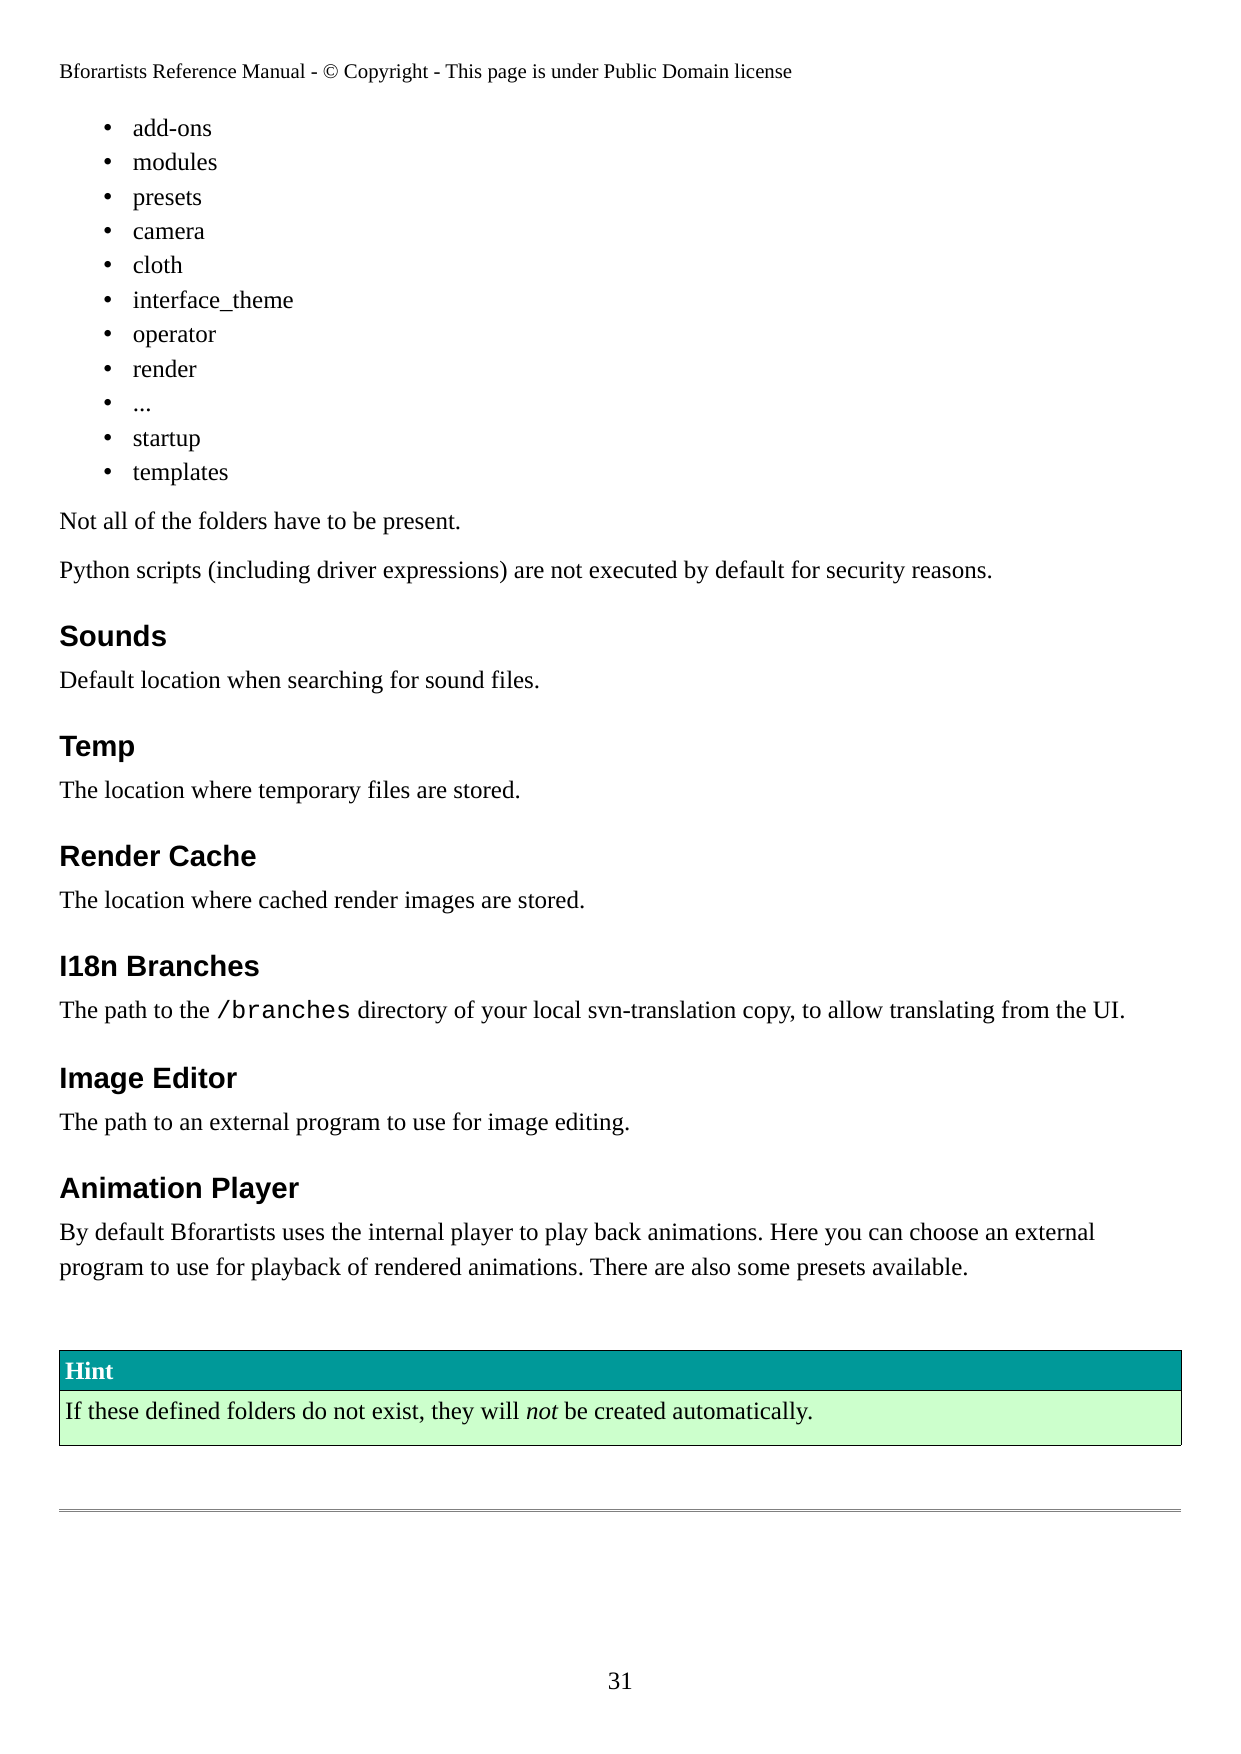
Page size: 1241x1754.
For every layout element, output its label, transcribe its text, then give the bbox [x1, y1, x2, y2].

text Default location when searching for sound files. [59, 665, 1181, 694]
table_cell If these defined folders do not exist, they will not be created automatically. [60, 1391, 1181, 1445]
subtitle Temp [59, 729, 1181, 763]
table_header Hint [60, 1351, 1181, 1390]
list startup [103, 423, 1181, 452]
subtitle Sounds [59, 619, 1181, 653]
text Not all of the folders have to be present. [59, 506, 1181, 535]
text By default Bforartists uses the internal player to play back animations. Here you can choose an external program to use for playback of rendered animations. There are also some presets available. [59, 1217, 1181, 1281]
subtitle Image Editor [59, 1061, 1181, 1095]
list camera [103, 216, 1181, 245]
list add-ons [103, 113, 1181, 141]
list cloth [103, 251, 1181, 279]
list interface_theme [103, 285, 1181, 314]
list ... [103, 388, 1181, 417]
list operator [103, 319, 1181, 348]
subtitle I18n Branches [59, 949, 1181, 983]
list presets [103, 182, 1181, 210]
subtitle Animation Player [59, 1171, 1181, 1205]
list render [103, 354, 1181, 383]
text The path to the /branches directory of your local svn-translation copy, to allow translating from the UI. [59, 995, 1181, 1026]
subtitle Render Cache [59, 839, 1181, 873]
text The path to an external program to use for image editing. [59, 1107, 1181, 1136]
list modules [103, 147, 1181, 176]
text The location where temporary files are stored. [59, 775, 1181, 804]
text The location where cached render images are stored. [59, 885, 1181, 914]
list templates [103, 457, 1181, 486]
text Python scripts (including driver expressions) are not executed by default for security reasons. [59, 556, 1181, 584]
